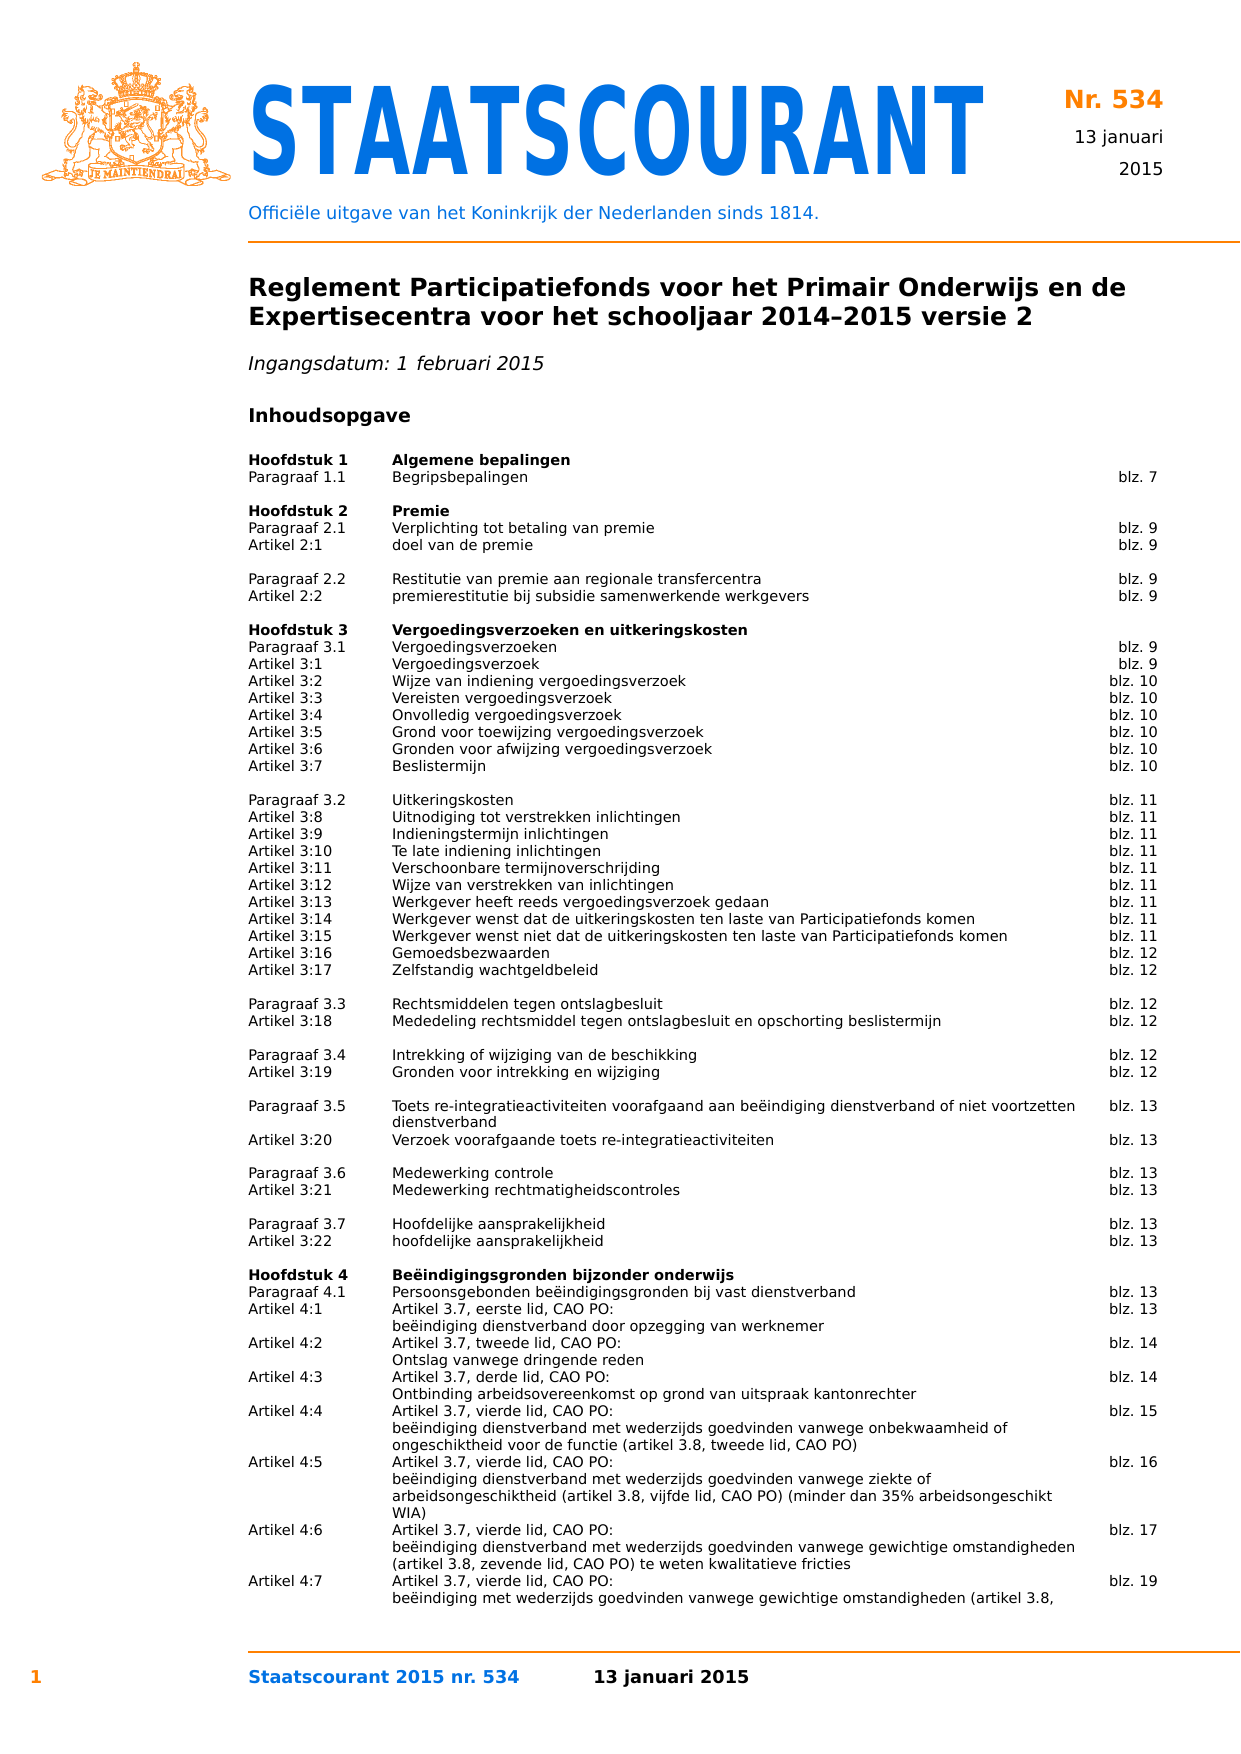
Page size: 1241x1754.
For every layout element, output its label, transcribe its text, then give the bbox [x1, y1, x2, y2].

table_cell Werkgever wenst dat de uitkeringskosten ten laste van Participatiefonds komen [386, 911, 1093, 928]
table_cell [1093, 979, 1163, 996]
table_cell [248, 486, 386, 503]
table_cell beëindiging met wederzijds goedvinden vanwege gewichtige omstandigheden (artikel 3.8, [386, 1590, 1093, 1607]
table_cell blz. 13 [1093, 1131, 1163, 1148]
table_cell Gronden voor intrekking en wijziging [386, 1064, 1093, 1080]
table_header Nr. 534 [998, 62, 1240, 121]
table_cell blz. 11 [1093, 911, 1163, 928]
table_cell Artikel 3:13 [248, 894, 386, 911]
table_cell [1093, 1080, 1163, 1097]
table_cell Artikel 3.7, derde lid, CAO PO: [386, 1369, 1093, 1386]
table_cell [1093, 1386, 1163, 1403]
table_header Hoofdstuk 1 [248, 452, 386, 469]
table_cell blz. 10 [1093, 690, 1163, 707]
table_cell Vergoedingsverzoeken en uitkeringskosten [386, 622, 1093, 639]
table_cell [1093, 775, 1163, 792]
table_cell Artikel 3:7 [248, 758, 386, 775]
table_cell [1093, 1267, 1163, 1284]
table_header [25, 62, 248, 241]
table_cell blz. 11 [1093, 860, 1163, 877]
table_cell [1093, 554, 1163, 571]
table_cell [1093, 622, 1163, 639]
table_cell [1093, 503, 1163, 520]
table_cell [248, 1199, 386, 1216]
table_cell [386, 486, 1093, 503]
table_cell blz. 13 [1093, 1301, 1163, 1318]
table_cell [386, 1030, 1093, 1046]
table_cell Verschoonbare termijnoverschrijding [386, 860, 1093, 877]
table_cell Artikel 4:4 [248, 1403, 386, 1420]
table_cell Hoofdstuk 3 [248, 622, 386, 639]
table_cell blz. 9 [1093, 537, 1163, 554]
table_cell [1093, 1030, 1163, 1046]
table_cell Artikel 3:5 [248, 724, 386, 741]
table_cell Artikel 2:2 [248, 588, 386, 605]
picture [41, 62, 231, 186]
table_cell Artikel 3:2 [248, 673, 386, 690]
table_cell Artikel 3.7, vierde lid, CAO PO: [386, 1454, 1093, 1471]
table_cell Artikel 3:15 [248, 928, 386, 944]
table_cell blz. 14 [1093, 1369, 1163, 1386]
table_cell [248, 1539, 386, 1573]
table_cell hoofdelijke aansprakelijkheid [386, 1233, 1093, 1250]
table_cell blz. 11 [1093, 809, 1163, 826]
table_cell Paragraaf 3.3 [248, 996, 386, 1012]
table_cell Artikel 3:9 [248, 826, 386, 843]
table_cell Vergoedingsverzoeken [386, 639, 1093, 656]
table_cell blz. 11 [1093, 928, 1163, 944]
table_cell Artikel 2:1 [248, 537, 386, 554]
table_cell [248, 1318, 386, 1335]
table_cell 13 januari [998, 121, 1240, 153]
table_cell blz. 11 [1093, 894, 1163, 911]
table_cell blz. 13 [1093, 1182, 1163, 1199]
table_cell blz. 10 [1093, 707, 1163, 724]
table_cell [386, 979, 1093, 996]
table_cell Verplichting tot betaling van premie [386, 520, 1093, 537]
table_cell Artikel 3:21 [248, 1182, 386, 1199]
table_cell [248, 1471, 386, 1522]
table_cell Artikel 3.7, vierde lid, CAO PO: [386, 1403, 1093, 1420]
table_cell Beslistermijn [386, 758, 1093, 775]
table_cell blz. 15 [1093, 1403, 1163, 1420]
table_cell blz. 13 [1093, 1233, 1163, 1250]
table_header Algemene bepalingen [386, 452, 1093, 469]
table_cell premierestitutie bij subsidie samenwerkende werkgevers [386, 588, 1093, 605]
table_cell Artikel 4:6 [248, 1522, 386, 1539]
table_cell Artikel 3:4 [248, 707, 386, 724]
table_cell blz. 10 [1093, 758, 1163, 775]
table_cell [248, 1148, 386, 1165]
table_cell Begripsbepalingen [386, 469, 1093, 486]
table_cell blz. 19 [1093, 1573, 1163, 1590]
table_cell beëindiging dienstverband met wederzijds goedvinden vanwege ziekte of arbeidsongeschiktheid (artikel 3.8, vijfde lid, CAO PO) (minder dan 35% arbeidsongeschikt WIA) [386, 1471, 1093, 1522]
table_cell Te late indiening inlichtingen [386, 843, 1093, 860]
table_cell blz. 11 [1093, 792, 1163, 809]
table_cell blz. 10 [1093, 724, 1163, 741]
table_cell [386, 775, 1093, 792]
table_cell [386, 1080, 1093, 1097]
table_cell Paragraaf 2.1 [248, 520, 386, 537]
table_header STAATSCOURANT [248, 62, 998, 203]
table_cell blz. 12 [1093, 962, 1163, 978]
table_cell Paragraaf 3.1 [248, 639, 386, 656]
table_cell blz. 12 [1093, 996, 1163, 1012]
table_cell [1093, 1420, 1163, 1454]
table_cell beëindiging dienstverband door opzegging van werknemer [386, 1318, 1093, 1335]
table_cell Uitnodiging tot verstrekken inlichtingen [386, 809, 1093, 826]
table_cell [248, 1590, 386, 1607]
table_cell Wijze van verstrekken van inlichtingen [386, 877, 1093, 894]
table_cell Grond voor toewijzing vergoedingsverzoek [386, 724, 1093, 741]
table_cell Artikel 3:19 [248, 1064, 386, 1080]
table_cell Vereisten vergoedingsverzoek [386, 690, 1093, 707]
table_cell blz. 9 [1093, 520, 1163, 537]
table_cell [248, 775, 386, 792]
table_cell Artikel 3:1 [248, 656, 386, 673]
table_cell Paragraaf 2.2 [248, 571, 386, 588]
table_cell Hoofdstuk 2 [248, 503, 386, 520]
table_header [1093, 452, 1163, 469]
table_cell [248, 1080, 386, 1097]
table_cell blz. 7 [1093, 469, 1163, 486]
table_cell Artikel 4:1 [248, 1301, 386, 1318]
table_cell Artikel 3:22 [248, 1233, 386, 1250]
table_cell blz. 10 [1093, 741, 1163, 758]
table_cell Werkgever heeft reeds vergoedingsverzoek gedaan [386, 894, 1093, 911]
table_cell Artikel 3.7, eerste lid, CAO PO: [386, 1301, 1093, 1318]
table_cell Hoofdelijke aansprakelijkheid [386, 1216, 1093, 1233]
table_cell Mededeling rechtsmiddel tegen ontslagbesluit en opschorting beslistermijn [386, 1013, 1093, 1029]
table_cell [248, 554, 386, 571]
table_cell Zelfstandig wachtgeldbeleid [386, 962, 1093, 978]
table_cell blz. 12 [1093, 945, 1163, 962]
table_cell [248, 1420, 386, 1454]
table_cell Hoofdstuk 4 [248, 1267, 386, 1284]
table_cell blz. 13 [1093, 1098, 1163, 1131]
table_cell Paragraaf 3.4 [248, 1046, 386, 1063]
table_cell Paragraaf 1.1 [248, 469, 386, 486]
table_cell blz. 14 [1093, 1335, 1163, 1352]
table_cell [248, 979, 386, 996]
table_cell Artikel 3:6 [248, 741, 386, 758]
table_cell Indieningstermijn inlichtingen [386, 826, 1093, 843]
table_cell Premie [386, 503, 1093, 520]
table_cell [1093, 1199, 1163, 1216]
table_cell Medewerking rechtmatigheidscontroles [386, 1182, 1093, 1199]
table_cell blz. 16 [1093, 1454, 1163, 1471]
subtitle Inhoudsopgave [248, 405, 1163, 427]
table_cell Intrekking of wijziging van de beschikking [386, 1046, 1093, 1063]
table_cell Artikel 3.7, tweede lid, CAO PO: [386, 1335, 1093, 1352]
table_cell Paragraaf 3.2 [248, 792, 386, 809]
table_cell Artikel 3:8 [248, 809, 386, 826]
table_cell Werkgever wenst niet dat de uitkeringskosten ten laste van Participatiefonds komen [386, 928, 1093, 944]
table_cell [1093, 1250, 1163, 1267]
table_cell blz. 9 [1093, 588, 1163, 605]
table_cell doel van de premie [386, 537, 1093, 554]
table_cell blz. 17 [1093, 1522, 1163, 1539]
table_cell Verzoek voorafgaande toets re-integratieactiviteiten [386, 1131, 1093, 1148]
table_cell beëindiging dienstverband met wederzijds goedvinden vanwege onbekwaamheid of ongeschiktheid voor de functie (artikel 3.8, tweede lid, CAO PO) [386, 1420, 1093, 1454]
table_cell blz. 10 [1093, 673, 1163, 690]
table_cell [386, 1148, 1093, 1165]
table_cell Wijze van indiening vergoedingsverzoek [386, 673, 1093, 690]
table_cell [386, 1199, 1093, 1216]
table_cell Artikel 4:3 [248, 1369, 386, 1386]
table_cell Beëindigingsgronden bijzonder onderwijs [386, 1267, 1093, 1284]
table_cell [386, 605, 1093, 622]
table_cell Artikel 3:3 [248, 690, 386, 707]
text Ingangsdatum: 1 februari 2015 [248, 353, 1163, 375]
subtitle Reglement Participatiefonds voor het Primair Onderwijs en de Expertisecentra voor het schooljaar 2014–2015 versie 2 [248, 273, 1163, 331]
table_cell [1093, 605, 1163, 622]
table_cell blz. 12 [1093, 1013, 1163, 1029]
table_cell Artikel 3.7, vierde lid, CAO PO: [386, 1522, 1093, 1539]
table_cell blz. 13 [1093, 1216, 1163, 1233]
table_cell Artikel 4:2 [248, 1335, 386, 1352]
table_cell Ontbinding arbeidsovereenkomst op grond van uitspraak kantonrechter [386, 1386, 1093, 1403]
table_cell Onvolledig vergoedingsverzoek [386, 707, 1093, 724]
table_cell [1093, 1318, 1163, 1335]
table_cell blz. 9 [1093, 639, 1163, 656]
table_cell [248, 605, 386, 622]
table_cell blz. 12 [1093, 1064, 1163, 1080]
table_cell blz. 13 [1093, 1165, 1163, 1182]
table_cell [1093, 486, 1163, 503]
table_cell blz. 11 [1093, 843, 1163, 860]
table_cell [386, 1250, 1093, 1267]
table_cell [386, 554, 1093, 571]
table_cell [248, 1030, 386, 1046]
table_cell Restitutie van premie aan regionale transfercentra [386, 571, 1093, 588]
table_cell Artikel 4:7 [248, 1573, 386, 1590]
table_cell blz. 11 [1093, 826, 1163, 843]
table_cell [1093, 1539, 1163, 1573]
table_cell Paragraaf 3.5 [248, 1098, 386, 1131]
table_cell Artikel 4:5 [248, 1454, 386, 1471]
table_cell Artikel 3:17 [248, 962, 386, 978]
table_cell Artikel 3.7, vierde lid, CAO PO: [386, 1573, 1093, 1590]
table_cell Artikel 3:14 [248, 911, 386, 928]
table_cell Paragraaf 3.7 [248, 1216, 386, 1233]
table_cell [248, 1386, 386, 1403]
table_cell [248, 1352, 386, 1369]
table_cell Rechtsmiddelen tegen ontslagbesluit [386, 996, 1093, 1012]
table_cell Artikel 3:10 [248, 843, 386, 860]
table_cell Paragraaf 4.1 [248, 1284, 386, 1301]
table_cell 2015 [998, 153, 1240, 203]
table_cell Artikel 3:12 [248, 877, 386, 894]
table_cell blz. 11 [1093, 877, 1163, 894]
table_cell [1093, 1148, 1163, 1165]
table_cell Uitkeringskosten [386, 792, 1093, 809]
table_cell Toets re-integratieactiviteiten voorafgaand aan beëindiging dienstverband of niet voortzetten dienstverband [386, 1098, 1093, 1131]
table_cell Gemoedsbezwaarden [386, 945, 1093, 962]
table_cell [248, 1250, 386, 1267]
table_cell blz. 13 [1093, 1284, 1163, 1301]
table_cell blz. 9 [1093, 571, 1163, 588]
table_cell Artikel 3:11 [248, 860, 386, 877]
table_cell [1093, 1590, 1163, 1607]
table_cell Medewerking controle [386, 1165, 1093, 1182]
table_cell [1093, 1352, 1163, 1369]
table_cell Ontslag vanwege dringende reden [386, 1352, 1093, 1369]
table_cell Artikel 3:18 [248, 1013, 386, 1029]
table_cell Gronden voor afwijzing vergoedingsverzoek [386, 741, 1093, 758]
table_cell Artikel 3:16 [248, 945, 386, 962]
table_cell beëindiging dienstverband met wederzijds goedvinden vanwege gewichtige omstandigheden (artikel 3.8, zevende lid, CAO PO) te weten kwalitatieve fricties [386, 1539, 1093, 1573]
table_cell blz. 12 [1093, 1046, 1163, 1063]
table_cell Officiële uitgave van het Koninkrijk der Nederlanden sinds 1814. [248, 203, 1240, 241]
table_cell Artikel 3:20 [248, 1131, 386, 1148]
table_cell Persoonsgebonden beëindigingsgronden bij vast dienstverband [386, 1284, 1093, 1301]
table_cell [1093, 1471, 1163, 1522]
table_cell blz. 9 [1093, 656, 1163, 673]
table_cell Vergoedingsverzoek [386, 656, 1093, 673]
table_cell Paragraaf 3.6 [248, 1165, 386, 1182]
